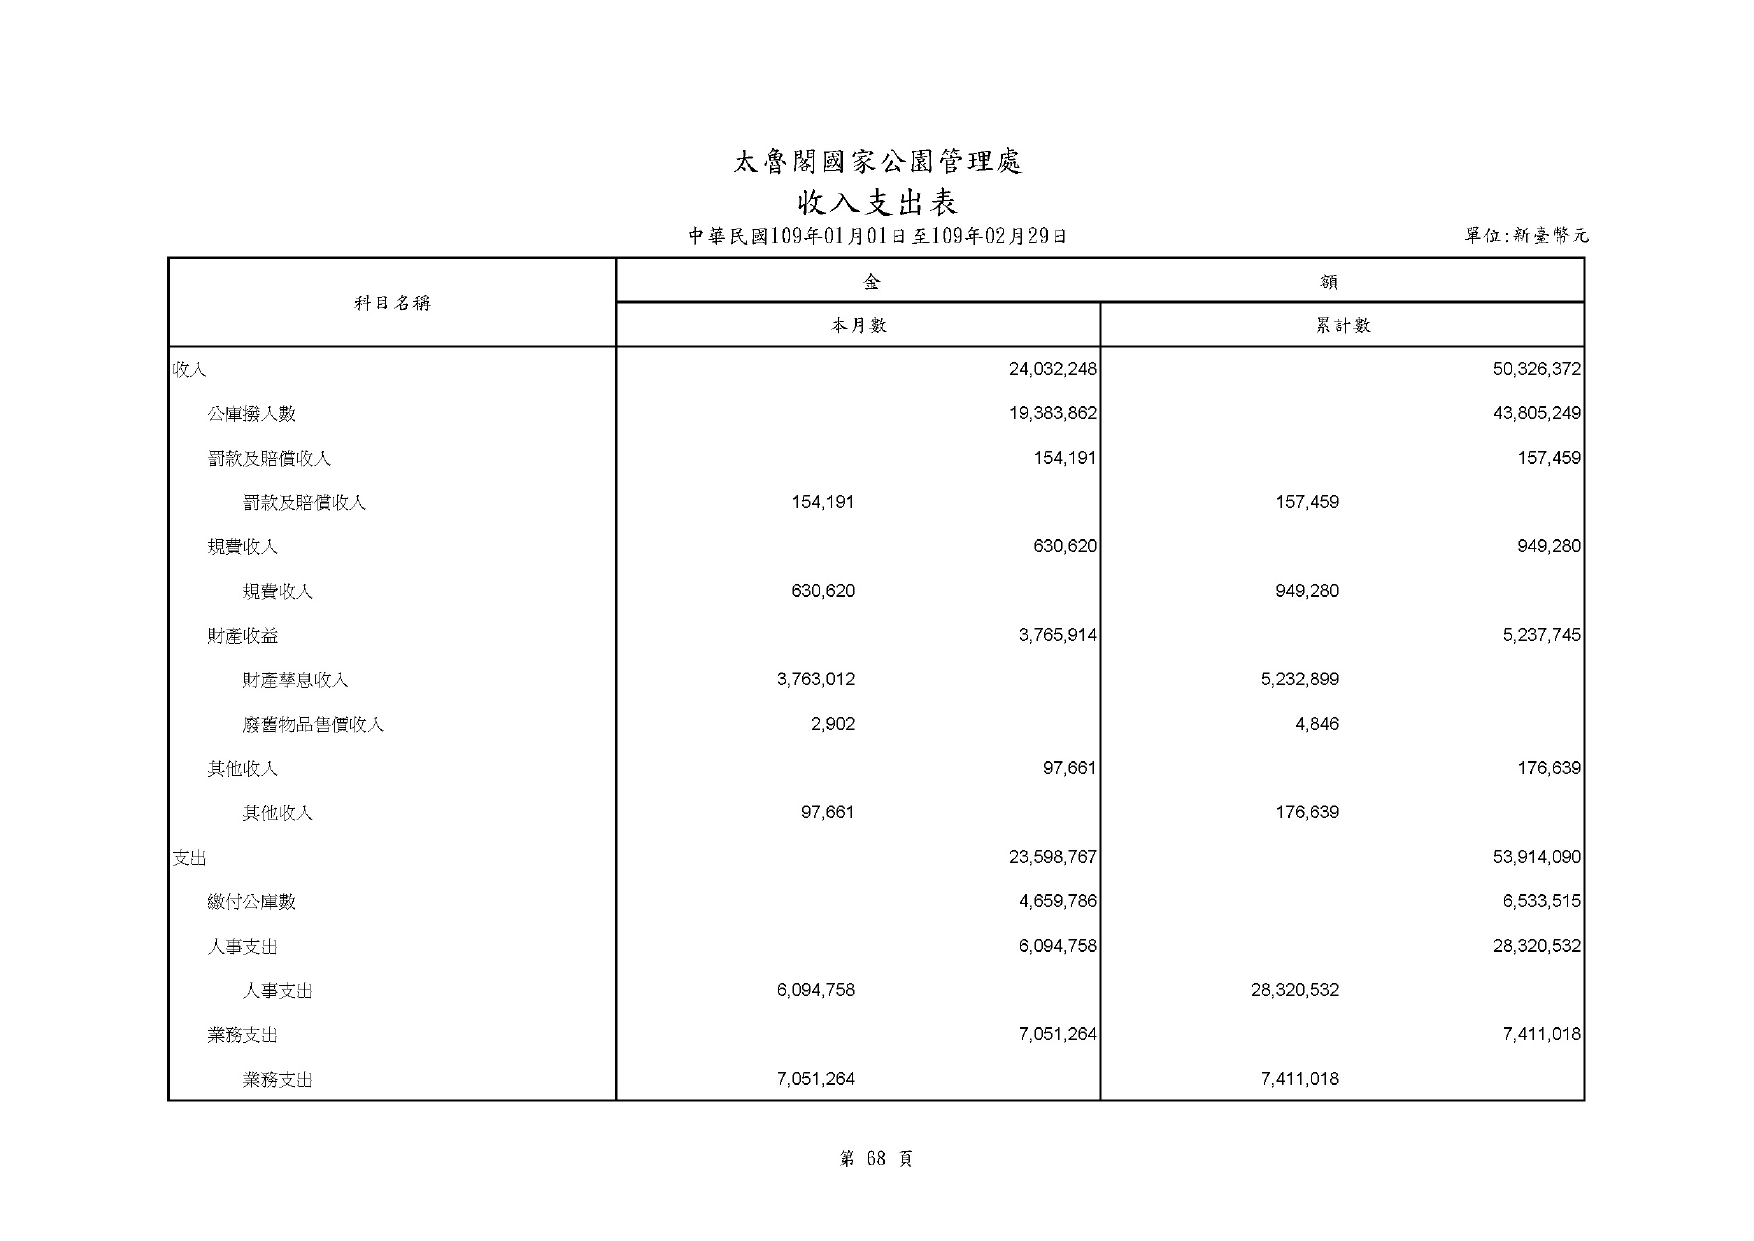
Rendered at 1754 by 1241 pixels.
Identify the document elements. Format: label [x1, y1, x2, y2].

picture [59, 59, 1695, 1216]
